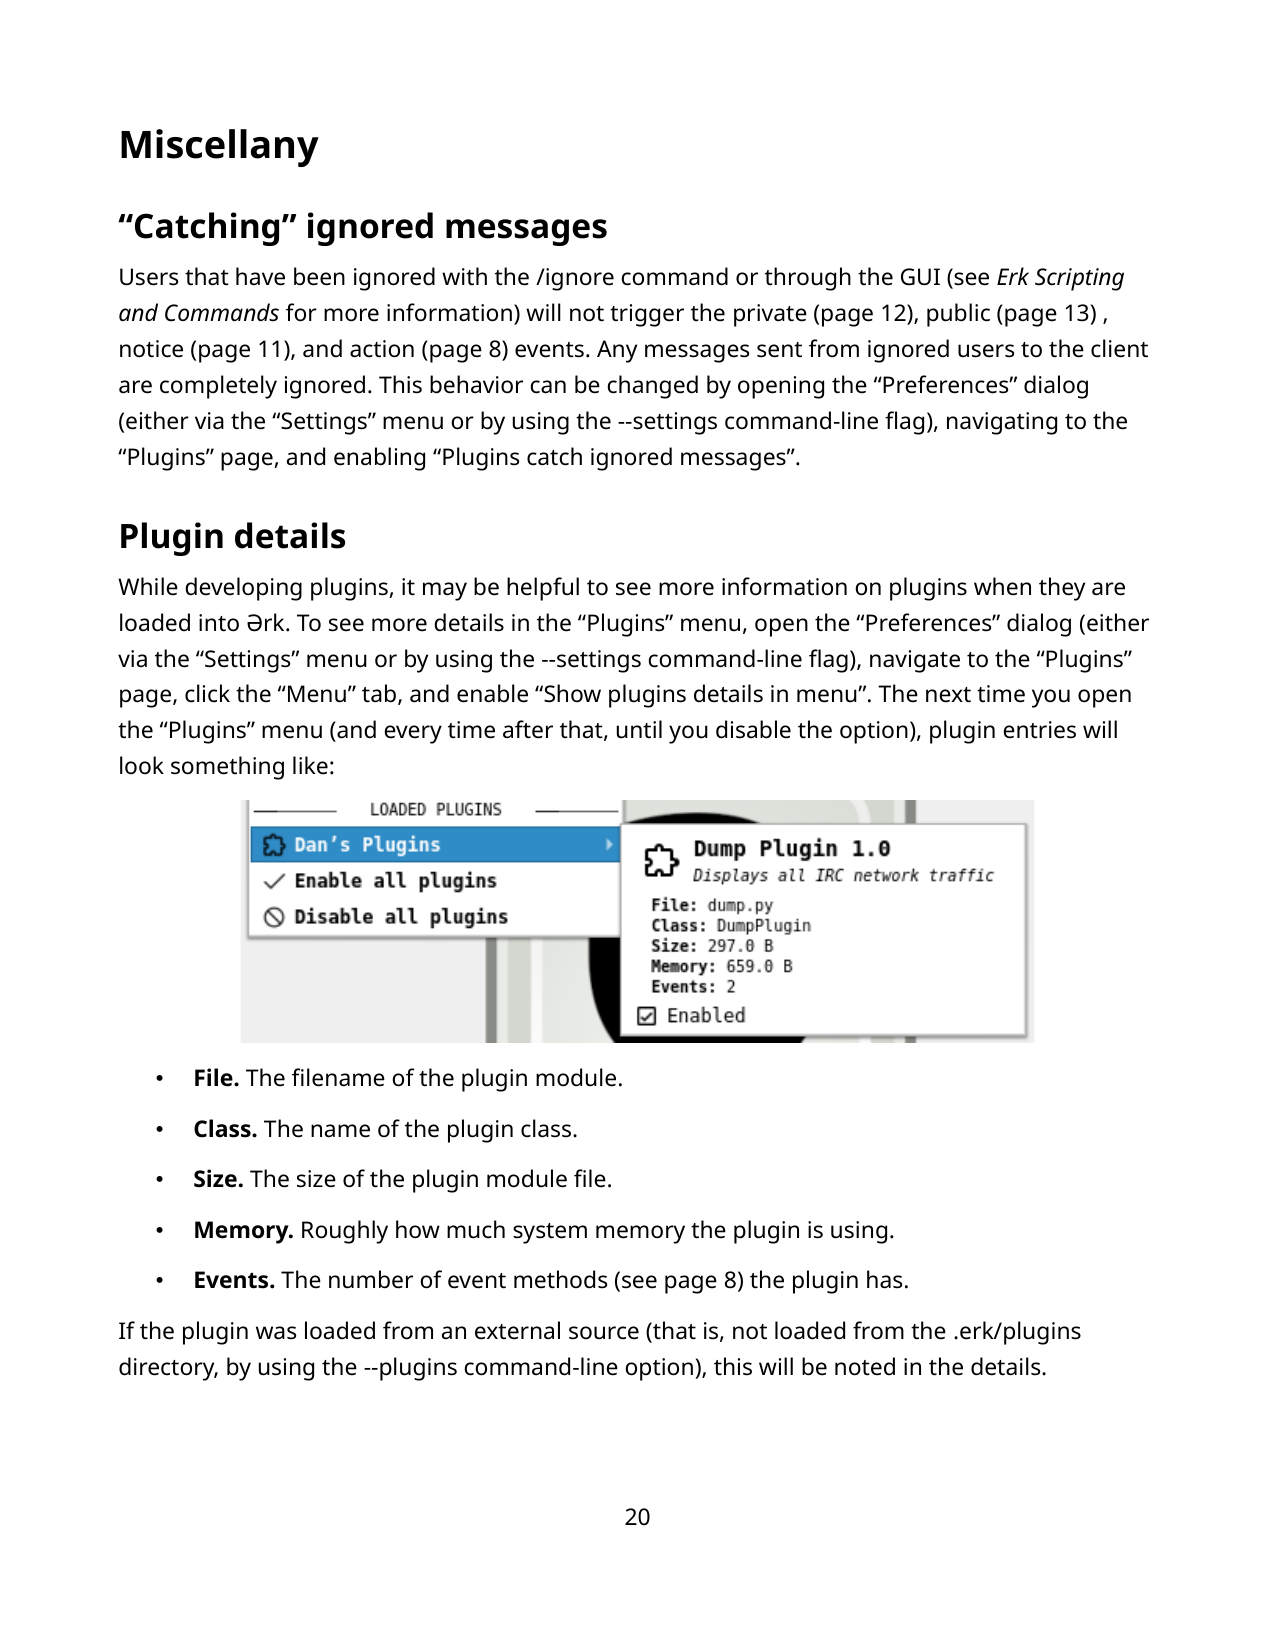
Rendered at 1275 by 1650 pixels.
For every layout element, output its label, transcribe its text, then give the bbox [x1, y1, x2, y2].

text Users that have been ignored with the /ignore command or through the GUI (see Erk Scripting and Commands for more information) will not trigger the private (page 11), public (page 11) , notice (page 10), and action (page 7) events. Any messages sent from ignored users to the client are completely ignored. This behavior can be changed by opening the “Preferences” dialog (either via the “Settings” menu or by using the --settings command-line flag), navigating to the “Plugins” page, and enabling “Plugins catch ignored messages”. [118, 261, 1157, 472]
subtitle “Catching” ignored messages [118, 203, 1157, 249]
list Class. The name of the plugin class. [156, 1113, 1157, 1144]
text If the plugin was loaded from an external source (that is, not loaded from the .erk/plugins directory, by using the --plugins command-line option), this will be noted in the details. [118, 1315, 1157, 1382]
text While developing plugins, it may be helpful to see more information on plugins when they are loaded into Ərk. To see more details in the “Plugins” menu, open the “Preferences” dialog (either via the “Settings” menu or by using the --settings command-line flag), navigate to the “Plugins” page, click the “Menu” tab, and enable “Show plugins details in menu”. The next time you open the “Plugins” menu (and every time after that, until you disable the option), plugin entries will look something like: [118, 571, 1157, 782]
list Memory. Roughly how much system memory the plugin is using. [156, 1214, 1157, 1245]
subtitle Plugin details [118, 512, 1157, 558]
list Events. The number of event methods (see page 7) the plugin has. [156, 1264, 1157, 1296]
list File. The filename of the plugin module. [156, 1062, 1157, 1093]
list Size. The size of the plugin module file. [156, 1163, 1157, 1194]
subtitle Miscellany [118, 118, 1157, 170]
picture [240, 800, 1035, 1043]
